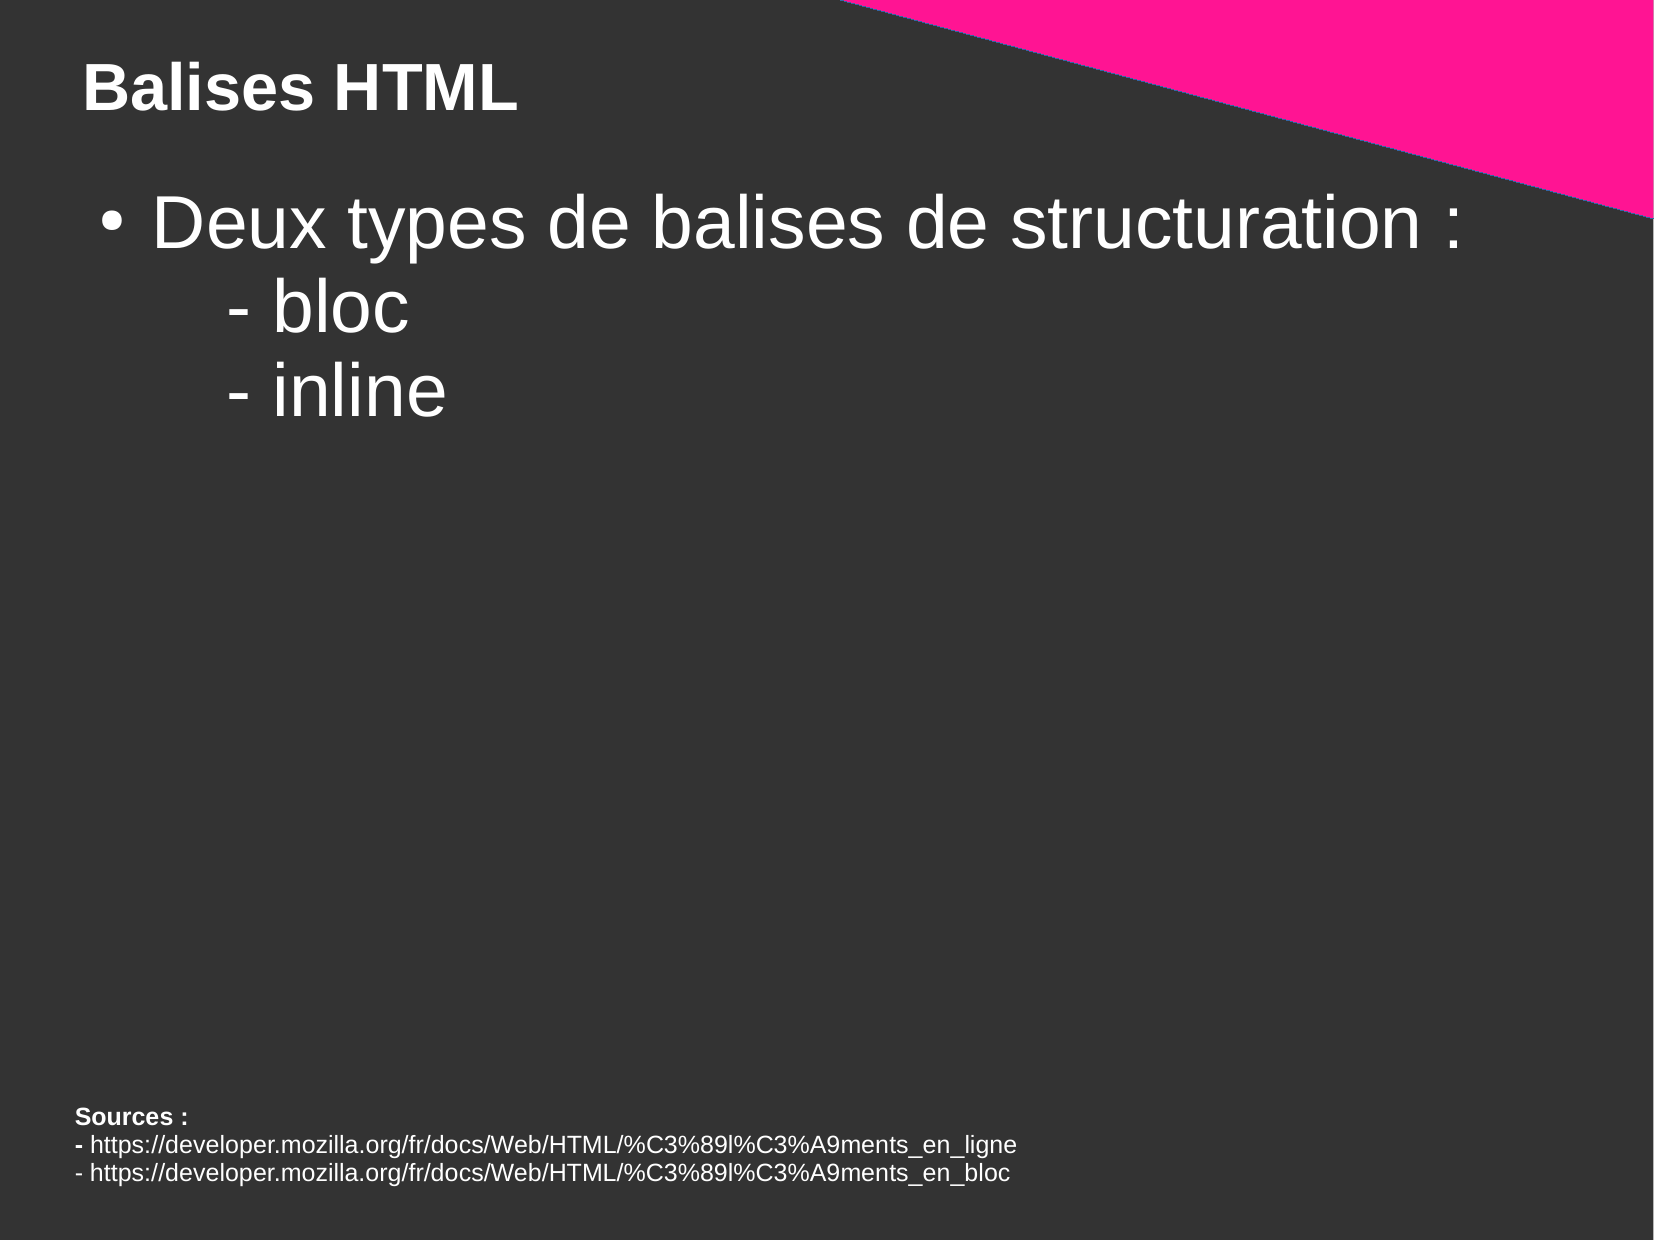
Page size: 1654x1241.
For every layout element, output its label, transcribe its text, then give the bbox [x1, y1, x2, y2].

title Balises HTML [82, 49, 1405, 153]
text_box Sources : - https://developer.mozilla.org/fr/docs/Web/HTML/%C3%89l%C3%A9ments_en_ligne - https://developer.mozilla.org/fr/docs/Web/HTML/%C3%89l%C3%A9ments_en_bloc [60, 1095, 1546, 1208]
list Deux types de balises de structuration : - bloc - inline [81, 180, 1621, 676]
text_box [840, 0, 1654, 219]
